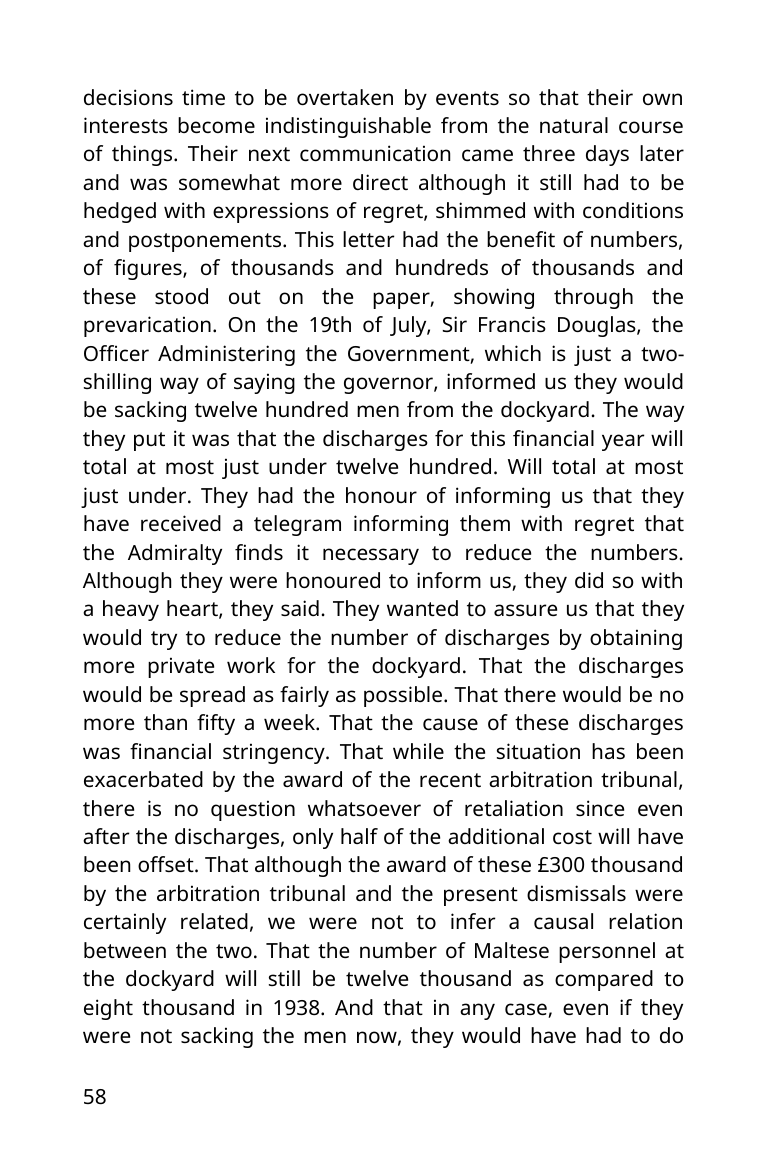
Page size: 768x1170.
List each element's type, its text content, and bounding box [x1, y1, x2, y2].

text decisions time to be overtaken by events so that their own interests become indistinguishable from the natural course of things. Their next communication came three days later and was somewhat more direct although it still had to be hedged with expressions of regret, shimmed with conditions and postponements. This letter had the benefit of numbers, of figures, of thousands and hundreds of thousands and these stood out on the paper, showing through the prevarication. On the 19th of July, Sir Francis Douglas, the Officer Administering the Government, which is just a two-shilling way of saying the governor, informed us they would be sacking twelve hundred men from the dockyard. The way they put it was that the discharges for this financial year will total at most just under twelve hundred. Will total at most just under. They had the honour of informing us that they have received a telegram informing them with regret that the Admiralty finds it necessary to reduce the numbers. Although they were honoured to inform us, they did so with a heavy heart, they said. They wanted to assure us that they would try to reduce the number of discharges by obtaining more private work for the dockyard. That the discharges would be spread as fairly as possible. That there would be no more than fifty a week. That the cause of these discharges was financial stringency. That while the situation has been exacerbated by the award of the recent arbitration tribunal, there is no question whatsoever of retaliation since even after the discharges, only half of the additional cost will have been offset. That although the award of these £300 thousand by the arbitration tribunal and the present dismissals were certainly related, we were not to infer a causal relation between the two. That the number of Maltese personnel at the dockyard will still be twelve thousand as compared to eight thousand in 1938. And that in any case, even if they were not sacking the men now, they would have had to do [83, 83, 685, 1049]
